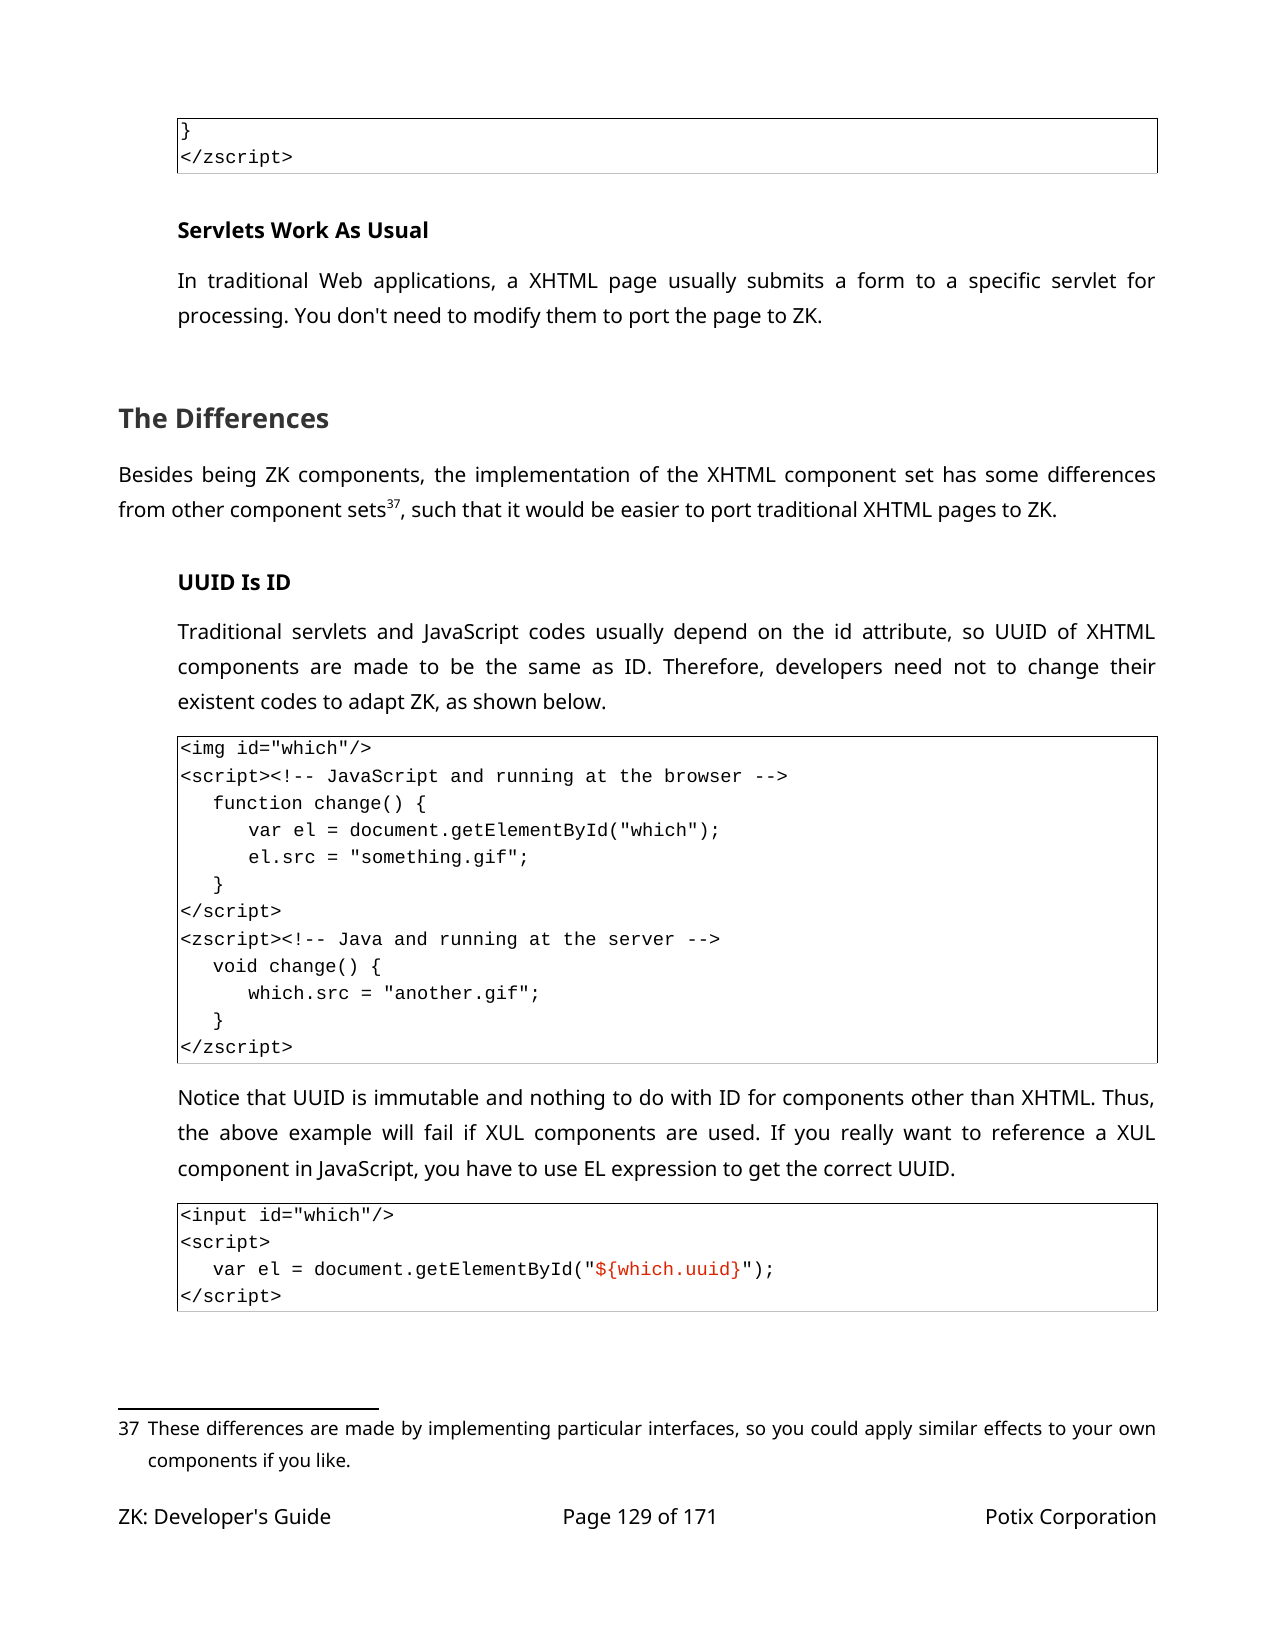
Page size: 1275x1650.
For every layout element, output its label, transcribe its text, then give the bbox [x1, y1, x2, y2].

text var el = document.getElementById("${which.uuid}"); [178, 1257, 1157, 1281]
text </zscript> [178, 1035, 1157, 1063]
text </script> [178, 1284, 1157, 1311]
text } [178, 1008, 1157, 1032]
text which.src = "another.gif"; [178, 981, 1157, 1005]
subtitle The Differences [118, 400, 1157, 437]
text <zscript><!-- Java and running at the server --> [178, 927, 1157, 951]
text Traditional servlets and JavaScript codes usually depend on the id attribute, so UUID of XHTML components are made to be the same as ID. Therefore, developers need not to change their existent codes to adapt ZK, as shown below. [177, 617, 1157, 716]
text } [178, 872, 1157, 896]
text void change() { [178, 954, 1157, 978]
text In traditional Web applications, a XHTML page usually submits a form to a specific servlet for processing. You don't need to modify them to port the page to ZK. [177, 266, 1157, 329]
text </zscript> [178, 145, 1157, 173]
text el.src = "something.gif"; [178, 845, 1157, 869]
text var el = document.getElementById("which"); [178, 818, 1157, 842]
text <img id="which"/> [178, 737, 1157, 761]
subtitle UUID Is ID [177, 566, 1157, 596]
text </script> [178, 899, 1157, 924]
text <script> [178, 1230, 1157, 1254]
text function change() { [178, 791, 1157, 815]
text } [178, 119, 1157, 142]
text Notice that UUID is immutable and nothing to do with ID for components other than XHTML. Thus, the above example will fail if XUL components are used. If you really want to reference a XUL component in JavaScript, you have to use EL expression to get the correct UUID. [177, 1083, 1157, 1182]
text <script><!-- JavaScript and running at the browser --> [178, 763, 1157, 788]
text Besides being ZK components, the implementation of the XHTML component set has some differences from other component sets, such that it would be easier to port traditional XHTML pages to ZK. [118, 460, 1157, 524]
text These differences are made by implementing particular interfaces, so you could apply similar effects to your own components if you like. [118, 1416, 1157, 1473]
text <input id="which"/> [178, 1204, 1157, 1227]
subtitle Servlets Work As Usual [177, 215, 1157, 245]
